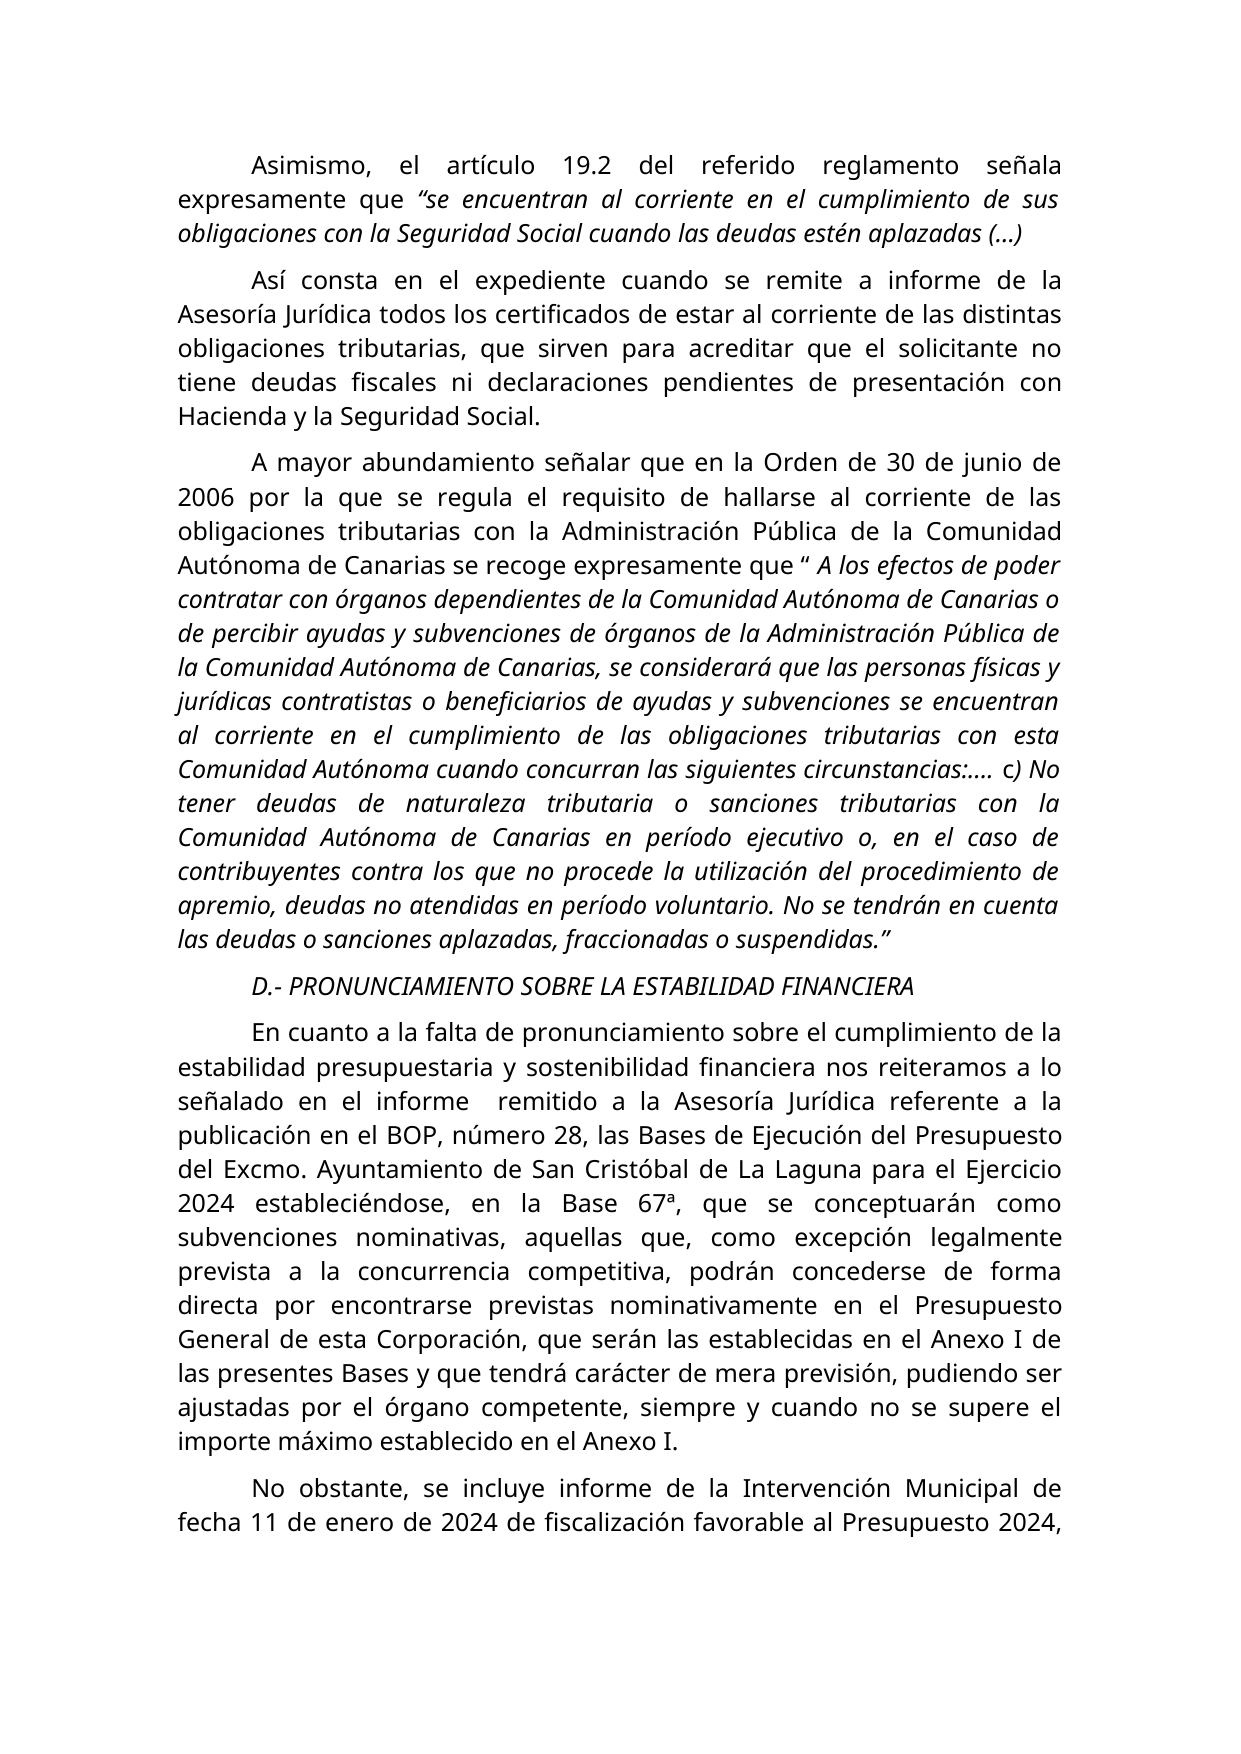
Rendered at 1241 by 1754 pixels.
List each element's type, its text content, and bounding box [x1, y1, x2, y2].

text A mayor abundamiento señalar que en la Orden de 30 de junio de 2006 por la que se regula el requisito de hallarse al corriente de las obligaciones tributarias con la Administración Pública de la Comunidad Autónoma de Canarias se recoge expresamente que “ A los efectos de poder contratar con órganos dependientes de la Comunidad Autónoma de Canarias o de percibir ayudas y subvenciones de órganos de la Administración Pública de la Comunidad Autónoma de Canarias, se considerará que las personas físicas y jurídicas contratistas o beneficiarios de ayudas y subvenciones se encuentran al corriente en el cumplimiento de las obligaciones tributarias con esta Comunidad Autónoma cuando concurran las siguientes circunstancias:.... c) No tener deudas de naturaleza tributaria o sanciones tributarias con la Comunidad Autónoma de Canarias en período ejecutivo o, en el caso de contribuyentes contra los que no procede la utilización del procedimiento de apremio, deudas no atendidas en período voluntario. No se tendrán en cuenta las deudas o sanciones aplazadas, fraccionadas o suspendidas.” [177, 445, 1063, 956]
text Asimismo, el artículo 19.2 del referido reglamento señala expresamente que “se encuentran al corriente en el cumplimiento de sus obligaciones con la Seguridad Social cuando las deudas estén aplazadas (…) [177, 148, 1063, 250]
text En cuanto a la falta de pronunciamiento sobre el cumplimiento de la estabilidad presupuestaria y sostenibilidad financiera nos reiteramos a lo señalado en el informe remitido a la Asesoría Jurídica referente a la publicación en el BOP, número 28, las Bases de Ejecución del Presupuesto del Excmo. Ayuntamiento de San Cristóbal de La Laguna para el Ejercicio 2024 estableciéndose, en la Base 67ª, que se conceptuarán como subvenciones nominativas, aquellas que, como excepción legalmente prevista a la concurrencia competitiva, podrán concederse de forma directa por encontrarse previstas nominativamente en el Presupuesto General de esta Corporación, que serán las establecidas en el Anexo I de las presentes Bases y que tendrá carácter de mera previsión, pudiendo ser ajustadas por el órgano competente, siempre y cuando no se supere el importe máximo establecido en el Anexo I. [177, 1015, 1063, 1458]
text D.- PRONUNCIAMIENTO SOBRE LA ESTABILIDAD FINANCIERA [177, 968, 1063, 1003]
text No obstante, se incluye informe de la Intervención Municipal de fecha 11 de enero de 2024 de fiscalización favorable al Presupuesto 2024, [177, 1470, 1063, 1538]
text Así consta en el expediente cuando se remite a informe de la Asesoría Jurídica todos los certificados de estar al corriente de las distintas obligaciones tributarias, que sirven para acreditar que el solicitante no tiene deudas fiscales ni declaraciones pendientes de presentación con Hacienda y la Seguridad Social. [177, 262, 1063, 433]
